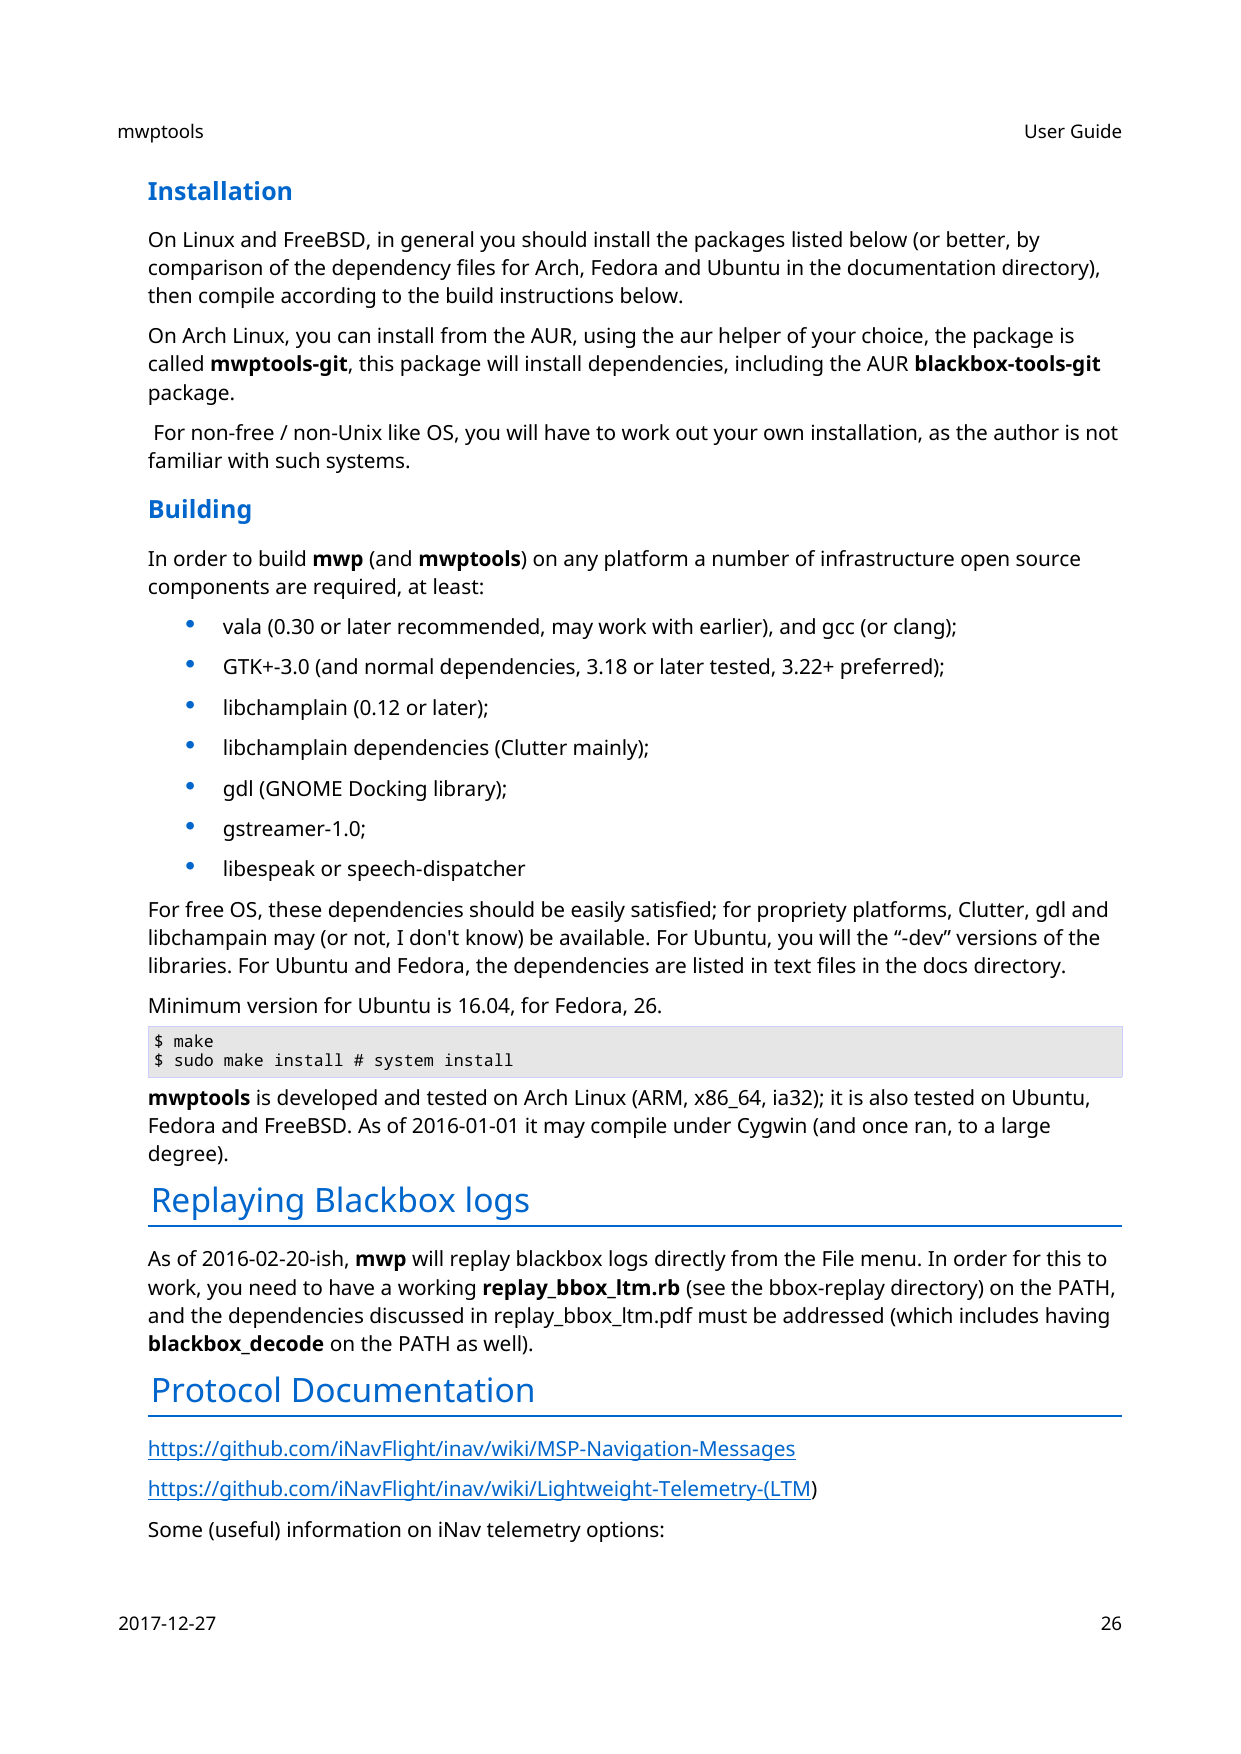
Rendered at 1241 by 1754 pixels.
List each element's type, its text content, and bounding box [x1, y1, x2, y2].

list gdl (GNOME Docking library); [185, 774, 1122, 802]
text For non-free / non-Unix like OS, you will have to work out your own installation, as the author is not familiar with such systems. [148, 418, 1122, 474]
text Some (useful) information on iNav telemetry options: [148, 1515, 1122, 1543]
text $ make [149, 1027, 1122, 1045]
text $ sudo make install # system install [149, 1045, 1122, 1077]
subtitle Protocol Documentation [148, 1363, 1122, 1415]
subtitle Replaying Blackbox logs [148, 1173, 1122, 1225]
text https://github.com/iNavFlight/inav/wiki/Lightweight-Telemetry-(LTM) [148, 1474, 1122, 1503]
list vala (0.30 or later recommended, may work with earlier), and gcc (or clang); [185, 612, 1122, 641]
subtitle Building [148, 492, 1122, 526]
text In order to build mwp (and mwptools) on any platform a number of infrastructure open source components are required, at least: [148, 544, 1122, 600]
text Minimum version for Ubuntu is 16.04, for Fedora, 26. [148, 992, 1122, 1020]
subtitle Installation [148, 173, 1122, 207]
text For free OS, these dependencies should be easily satisfied; for propriety platforms, Clutter, gdl and libchampain may (or not, I don't know) be available. For Ubuntu, you will the “-dev” versions of the libraries. For Ubuntu and Fedora, the dependencies are listed in text files in the docs directory. [148, 895, 1122, 980]
list libchamplain (0.12 or later); [185, 693, 1122, 721]
text As of 2016-02-20-ish, mwp will replay blackbox logs directly from the File menu. In order for this to work, you need to have a working replay_bbox_ltm.rb (see the bbox-replay directory) on the PATH, and the dependencies discussed in replay_bbox_ltm.pdf must be addressed (which includes having blackbox_decode on the PATH as well). [148, 1244, 1122, 1357]
list GTK+-3.0 (and normal dependencies, 3.18 or later tested, 3.22+ preferred); [185, 652, 1122, 681]
list libespeak or speech-dispatcher [185, 854, 1122, 883]
list gstreamer-1.0; [185, 814, 1122, 843]
text mwptools is developed and tested on Arch Linux (ARM, x86_64, ia32); it is also tested on Ubuntu, Fedora and FreeBSD. As of 2016-01-01 it may compile under Cygwin (and once ran, to a large degree). [148, 1083, 1122, 1167]
list libchamplain dependencies (Clutter mainly); [185, 733, 1122, 762]
text https://github.com/iNavFlight/inav/wiki/MSP-Navigation-Messages [148, 1434, 1122, 1463]
text On Linux and FreeBSD, in general you should install the packages listed below (or better, by comparison of the dependency files for Arch, Fedora and Ubuntu in the documentation directory), then compile according to the build instructions below. [148, 225, 1122, 309]
text On Arch Linux, you can install from the AUR, using the aur helper of your choice, the package is called mwptools-git, this package will install dependencies, including the AUR blackbox-tools-git package. [148, 321, 1122, 406]
